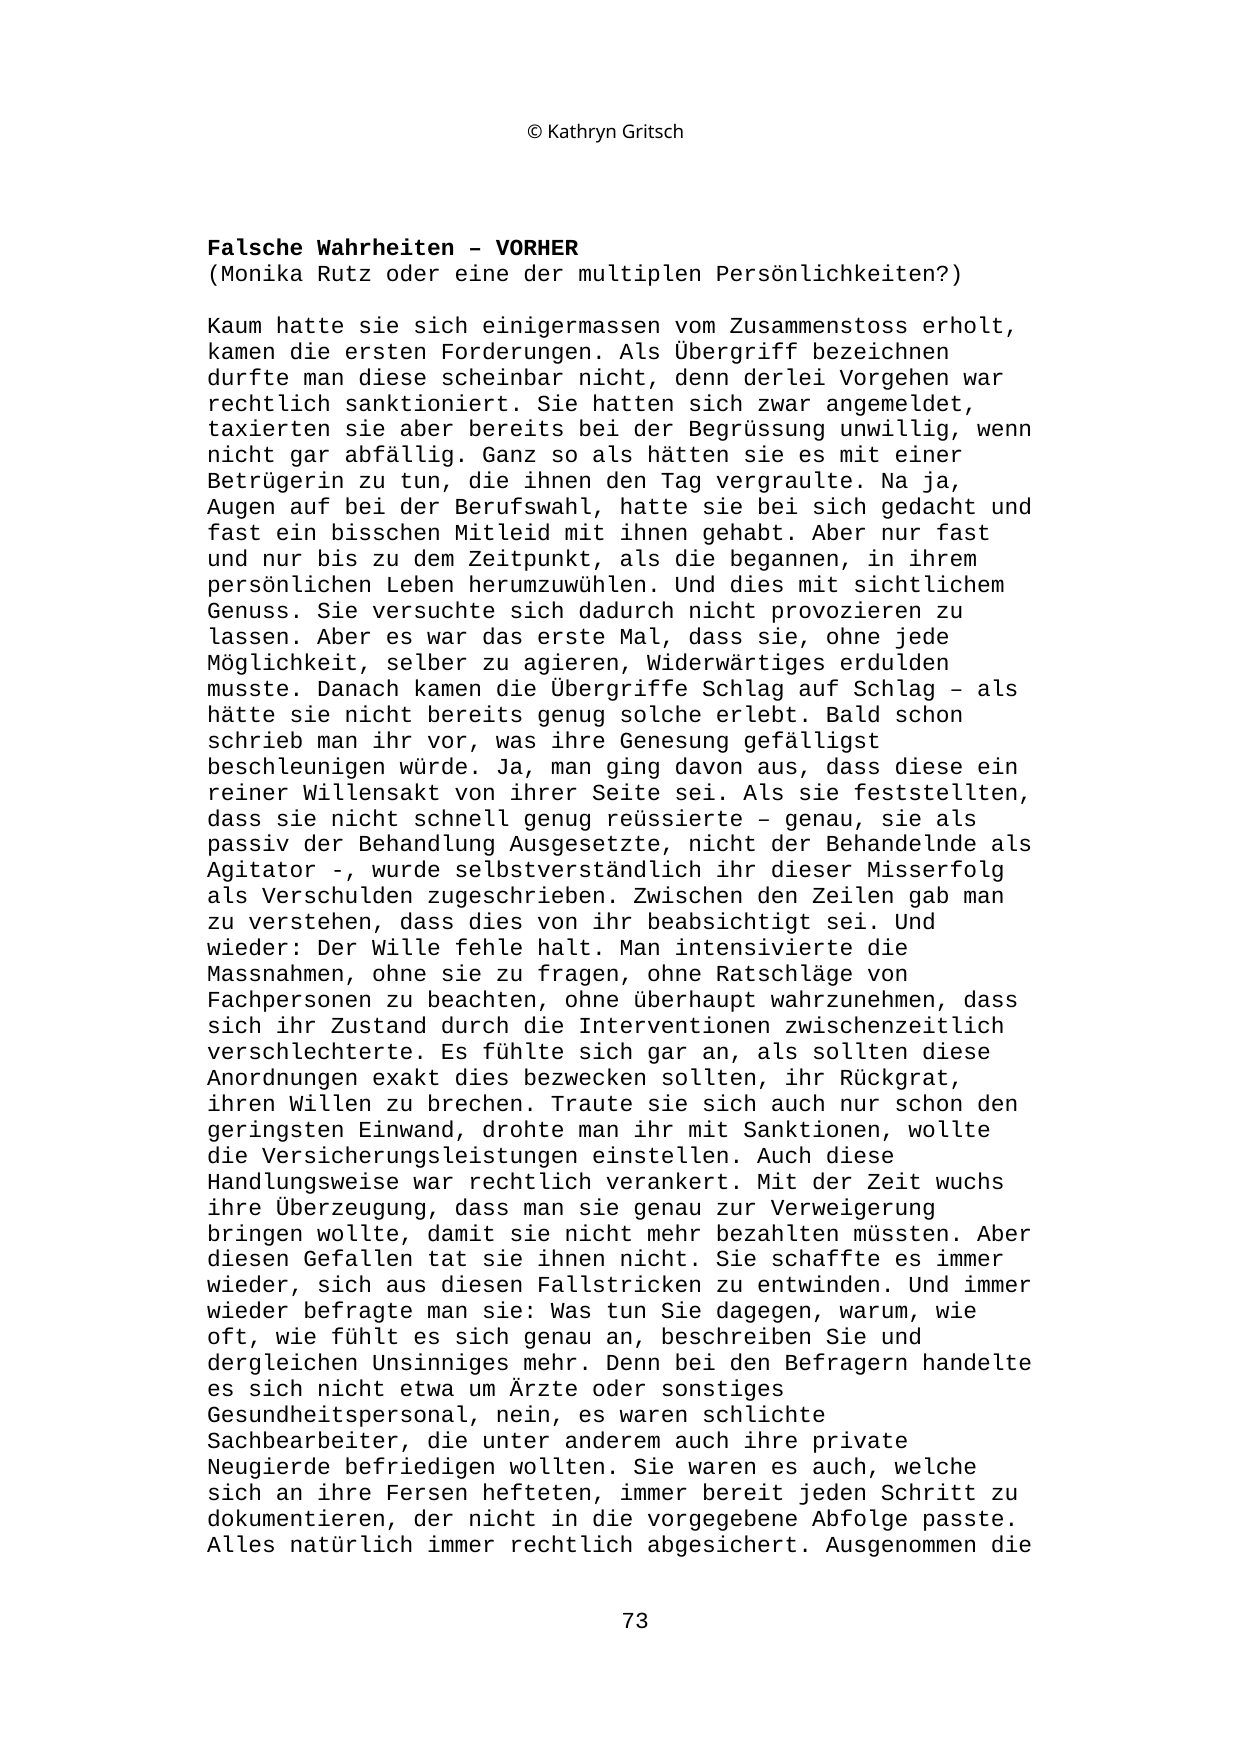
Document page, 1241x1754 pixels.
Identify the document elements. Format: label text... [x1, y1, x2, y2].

subtitle Kaum hatte sie sich einigermassen vom Zusammenstoss erholt, kamen die ersten Forderungen. Als Übergriff bezeichnen durfte man diese scheinbar nicht, denn derlei Vorgehen war rechtlich sanktioniert. Sie hatten sich zwar angemeldet, taxierten sie aber bereits bei der Begrüssung unwillig, wenn nicht gar abfällig. Ganz so als hätten sie es mit einer Betrügerin zu tun, die ihnen den Tag vergraulte. Na ja, Augen auf bei der Berufswahl, hatte sie bei sich gedacht und fast ein bisschen Mitleid mit ihnen gehabt. Aber nur fast und nur bis zu dem Zeitpunkt, als die begannen, in ihrem persönlichen Leben herumzuwühlen. Und dies mit sichtlichem Genuss. Sie versuchte sich dadurch nicht provozieren zu lassen. Aber es war das erste Mal, dass sie, ohne jede Möglichkeit, selber zu agieren, Widerwärtiges erdulden musste. Danach kamen die Übergriffe Schlag auf Schlag – als hätte sie nicht bereits genug solche erlebt. Bald schon schrieb man ihr vor, was ihre Genesung gefälligst beschleunigen würde. Ja, man ging davon aus, dass diese ein reiner Willensakt von ihrer Seite sei. Als sie feststellten, dass sie nicht schnell genug reüssierte – genau, sie als passiv der Behandlung Ausgesetzte, nicht der Behandelnde als Agitator -, wurde selbstverständlich ihr dieser Misserfolg als Verschulden zugeschrieben. Zwischen den Zeilen gab man zu verstehen, dass dies von ihr beabsichtigt sei. Und wieder: Der Wille fehle halt. Man intensivierte die Massnahmen, ohne sie zu fragen, ohne Ratschläge von Fachpersonen zu beachten, ohne überhaupt wahrzunehmen, dass sich ihr Zustand durch die Interventionen zwischenzeitlich verschlechterte. Es fühlte sich gar an, als sollten diese Anordnungen exakt dies bezwecken sollten, ihr Rückgrat, ihren Willen zu brechen. Traute sie sich auch nur schon den geringsten Einwand, drohte man ihr mit Sanktionen, wollte die Versicherungsleistungen einstellen. Auch diese Handlungsweise war rechtlich verankert. Mit der Zeit wuchs ihre Überzeugung, dass man sie genau zur Verweigerung bringen wollte, damit sie nicht mehr bezahlten müssten. Aber diesen Gefallen tat sie ihnen nicht. Sie schaffte es immer wieder, sich aus diesen Fallstricken zu entwinden. Und immer wieder befragte man sie: Was tun Sie dagegen, warum, wie oft, wie fühlt es sich genau an, beschreiben Sie und dergleichen Unsinniges mehr. Denn bei den Befragern handelte es sich nicht etwa um Ärzte oder sonstiges Gesundheitspersonal, nein, es waren schlichte Sachbearbeiter, die unter anderem auch ihre private Neugierde befriedigen wollten. Sie waren es auch, welche sich an ihre Fersen hefteten, immer bereit jeden Schritt zu dokumentieren, der nicht in die vorgegebene Abfolge passte. Alles natürlich immer rechtlich abgesichert. Ausgenommen die [207, 314, 1034, 1559]
subtitle Falsche Wahrheiten – VORHER [207, 236, 1034, 262]
subtitle (Monika Rutz oder eine der multiplen Persönlichkeiten?) [207, 262, 1034, 288]
